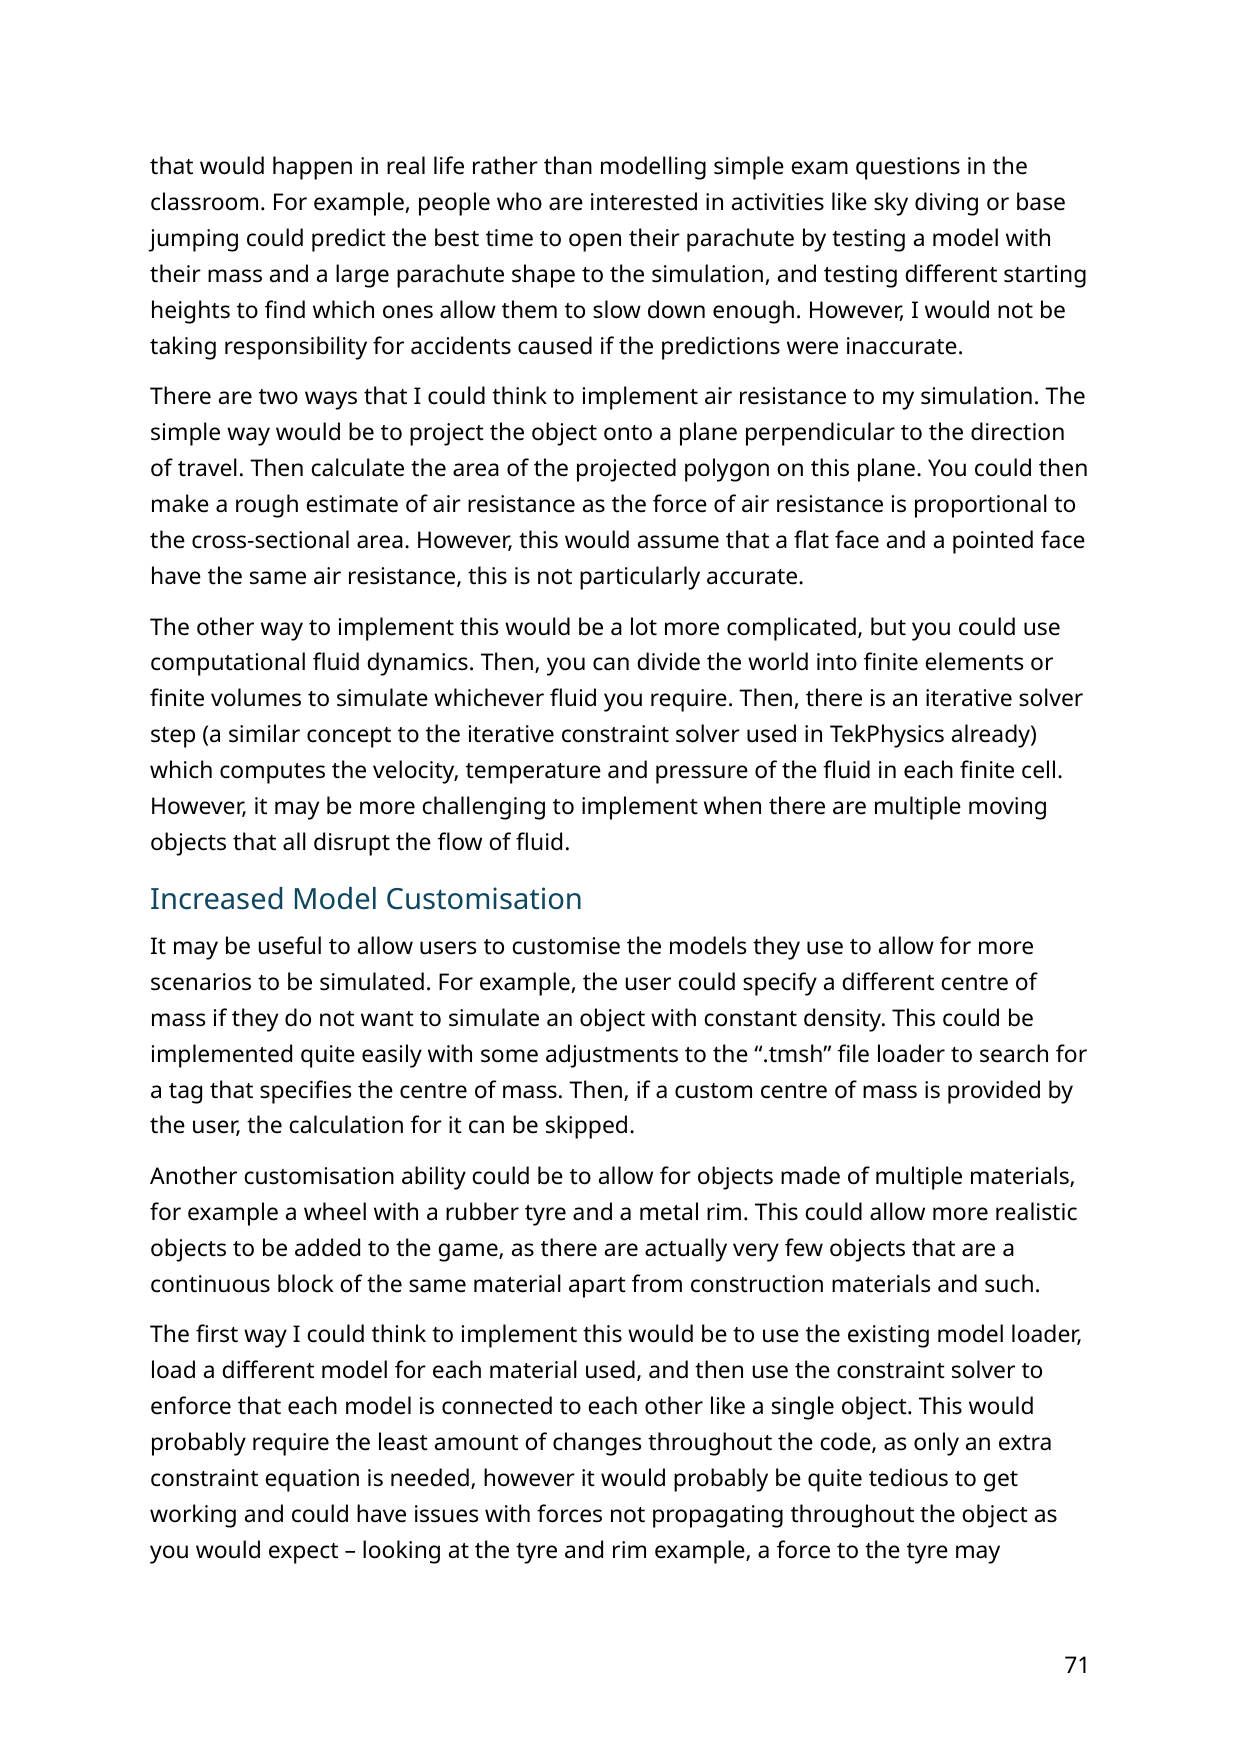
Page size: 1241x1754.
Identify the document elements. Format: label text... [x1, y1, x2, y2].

text There are two ways that I could think to implement air resistance to my simulation. The simple way would be to project the object onto a plane perpendicular to the direction of travel. Then calculate the area of the projected polygon on this plane. You could then make a rough estimate of air resistance as the force of air resistance is proportional to the cross-sectional area. However, this would assume that a flat face and a pointed face have the same air resistance, this is not particularly accurate. [150, 380, 1090, 591]
text It may be useful to allow users to customise the models they use to allow for more scenarios to be simulated. For example, the user could specify a different centre of mass if they do not want to simulate an object with constant density. This could be implemented quite easily with some adjustments to the “.tmsh” file loader to search for a tag that specifies the centre of mass. Then, if a custom centre of mass is provided by the user, the calculation for it can be skipped. [150, 930, 1090, 1141]
text Another customisation ability could be to allow for objects made of multiple materials, for example a wheel with a rubber tyre and a metal rim. This could allow more realistic objects to be added to the game, as there are actually very few objects that are a continuous block of the same material apart from construction materials and such. [150, 1160, 1090, 1299]
text that would happen in real life rather than modelling simple exam questions in the classroom. For example, people who are interested in activities like sky diving or base jumping could predict the best time to open their parachute by testing a model with their mass and a large parachute shape to the simulation, and testing different starting heights to find which ones allow them to slow down enough. However, I would not be taking responsibility for accidents caused if the predictions were inaccurate. [150, 150, 1090, 361]
subtitle Increased Model Customisation [150, 879, 1090, 918]
text The first way I could think to implement this would be to use the existing model loader, load a different model for each material used, and then use the constraint solver to enforce that each model is connected to each other like a single object. This would probably require the least amount of changes throughout the code, as only an extra constraint equation is needed, however it would probably be quite tedious to get working and could have issues with forces not propagating throughout the object as you would expect – looking at the tyre and rim example, a force to the tyre may [150, 1318, 1090, 1565]
text The other way to implement this would be a lot more complicated, but you could use computational fluid dynamics. Then, you can divide the world into finite elements or finite volumes to simulate whichever fluid you require. Then, there is an iterative solver step (a similar concept to the iterative constraint solver used in TekPhysics already) which computes the velocity, temperature and pressure of the fluid in each finite cell. However, it may be more challenging to implement when there are multiple moving objects that all disrupt the flow of fluid. [150, 610, 1090, 857]
